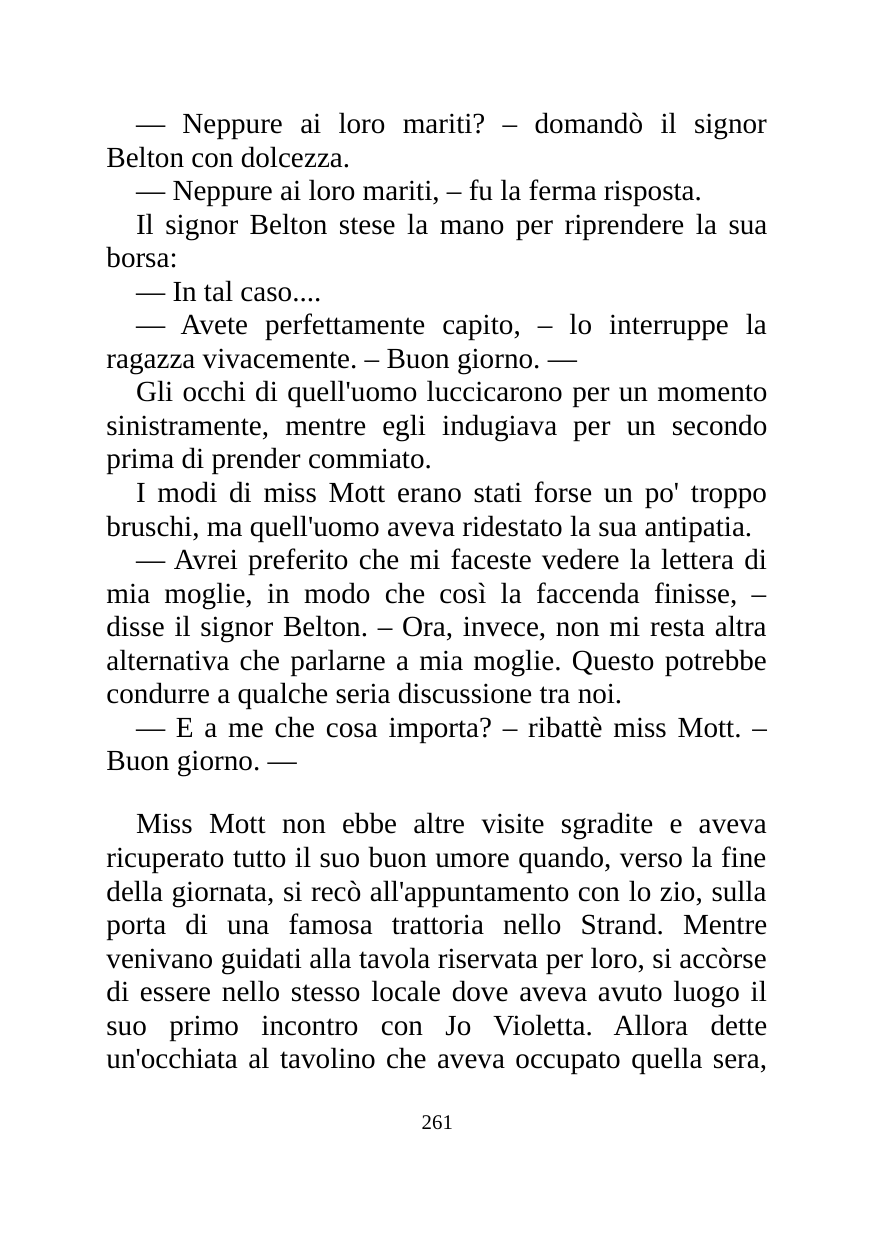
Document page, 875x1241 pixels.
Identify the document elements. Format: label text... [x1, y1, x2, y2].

text — Avrei preferito che mi faceste vedere la lettera di mia moglie, in modo che così la faccenda finisse, – disse il signor Belton. – Ora, invece, non mi resta altra alternativa che parlarne a mia moglie. Questo potrebbe condurre a qualche seria discussione tra noi. [106, 542, 768, 710]
text — Neppure ai loro mariti? – domandò il signor Belton con dolcezza. [106, 106, 768, 173]
text Miss Mott non ebbe altre visite sgradite e aveva ricuperato tutto il suo buon umore quando, verso la fine della giornata, si recò all'appuntamento con lo zio, sulla porta di una famosa trattoria nello Strand. Mentre venivano guidati alla tavola riservata per loro, si accòrse di essere nello stesso locale dove aveva avuto luogo il suo primo incontro con Jo Violetta. Allora dette un'occhiata al tavolino che aveva occupato quella sera, [106, 807, 768, 1075]
text — Neppure ai loro mariti, – fu la ferma risposta. [106, 173, 768, 207]
text Il signor Belton stese la mano per riprendere la sua borsa: [106, 207, 768, 274]
text — Avete perfettamente capito, – lo interruppe la ragazza vivacemente. – Buon giorno. — [106, 307, 768, 374]
text — E a me che cosa importa? – ribattè miss Mott. – Buon giorno. — [106, 710, 768, 777]
text I modi di miss Mott erano stati forse un po' troppo bruschi, ma quell'uomo aveva ridestato la sua antipatia. [106, 475, 768, 542]
text — In tal caso.... [106, 274, 768, 307]
text Gli occhi di quell'uomo luccicarono per un momento sinistramente, mentre egli indugiava per un secondo prima di prender commiato. [106, 374, 768, 475]
